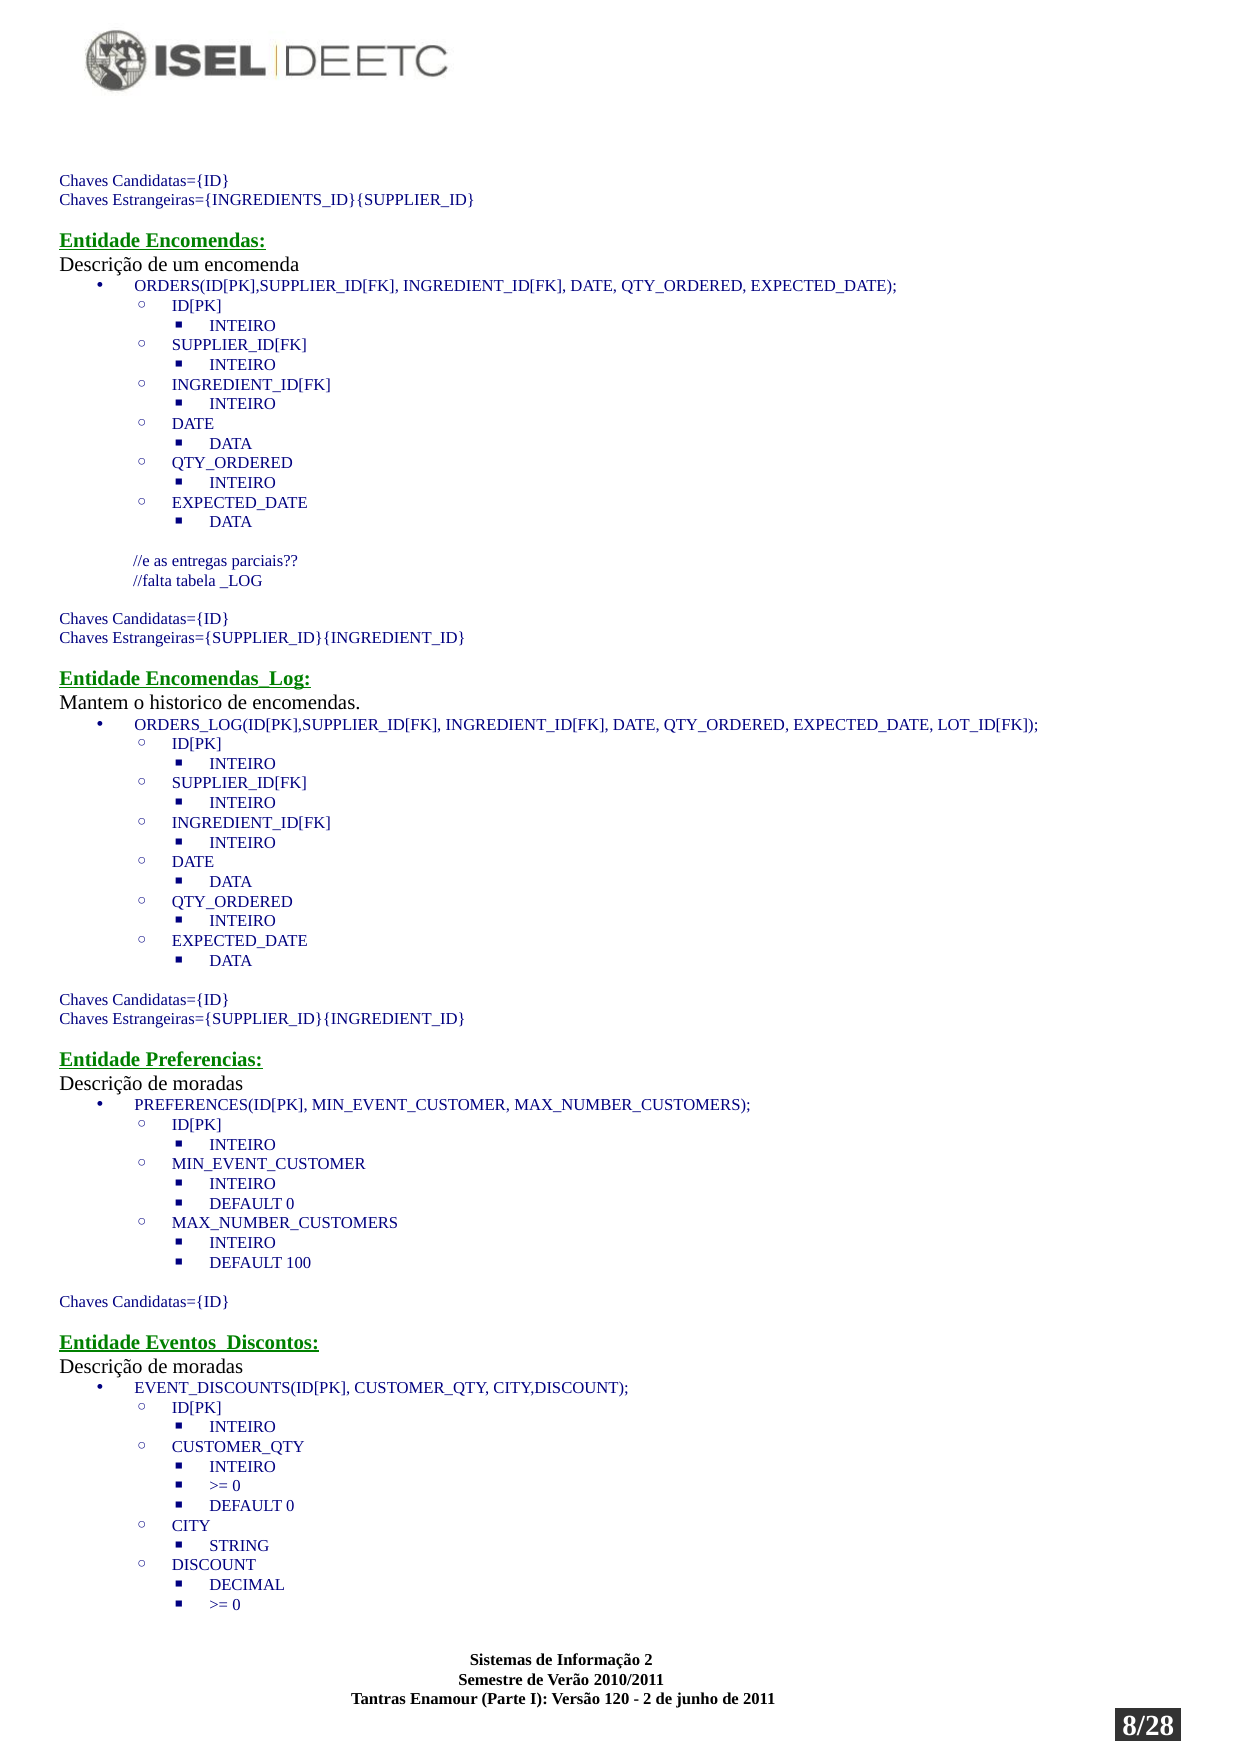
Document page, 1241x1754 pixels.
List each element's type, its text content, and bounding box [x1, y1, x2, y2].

list EXPECTED_DATE [134, 493, 1181, 512]
text Chaves Candidatas={ID} [59, 1291, 1181, 1311]
list INTEIRO [172, 1174, 1181, 1193]
text //e as entregas parciais?? [59, 551, 1181, 570]
list CITY [134, 1516, 1181, 1535]
list ID[PK] [134, 734, 1181, 754]
list INTEIRO [172, 1134, 1181, 1154]
list STRING [172, 1535, 1181, 1555]
text Descrição de moradas [59, 1071, 1181, 1095]
list QTY_ORDERED [134, 453, 1181, 473]
text Entidade Encomendas_Log: [59, 666, 1181, 690]
list PREFERENCES(ID[PK], MIN_EVENT_CUSTOMER, MAX_NUMBER_CUSTOMERS); [97, 1095, 1181, 1115]
list INTEIRO [172, 355, 1181, 374]
list INTEIRO [172, 911, 1181, 931]
list QTY_ORDERED [134, 891, 1181, 911]
text Descrição de um encomenda [59, 252, 1181, 276]
list ID[PK] [134, 1115, 1181, 1134]
text Chaves Estrangeiras={SUPPLIER_ID}{INGREDIENT_ID} [59, 1008, 1181, 1028]
list EVENT_DISCOUNTS(ID[PK], CUSTOMER_QTY, CITY,DISCOUNT); [97, 1378, 1181, 1397]
list INTEIRO [172, 394, 1181, 414]
list ORDERS_LOG(ID[PK],SUPPLIER_ID[FK], INGREDIENT_ID[FK], DATE, QTY_ORDERED, EXPECTED_DATE, LOT_ID[FK]); [97, 714, 1181, 734]
list >= 0 [172, 1476, 1181, 1496]
text Entidade Encomendas: [59, 228, 1181, 252]
text Chaves Estrangeiras={INGREDIENTS_ID}{SUPPLIER_ID} [59, 189, 1181, 209]
list DATA [172, 951, 1181, 970]
list ID[PK] [134, 1397, 1181, 1417]
text Chaves Estrangeiras={SUPPLIER_ID}{INGREDIENT_ID} [59, 628, 1181, 647]
list DATA [172, 512, 1181, 532]
list EXPECTED_DATE [134, 931, 1181, 951]
list SUPPLIER_ID[FK] [134, 335, 1181, 355]
list MIN_EVENT_CUSTOMER [134, 1154, 1181, 1174]
text Descrição de moradas [59, 1354, 1181, 1378]
list DEFAULT 0 [172, 1496, 1181, 1516]
list DISCOUNT [134, 1555, 1181, 1575]
list SUPPLIER_ID[FK] [134, 773, 1181, 793]
list INTEIRO [172, 754, 1181, 773]
list DEFAULT 100 [172, 1252, 1181, 1272]
list INTEIRO [172, 1457, 1181, 1476]
text //falta tabela _LOG [59, 570, 1181, 589]
list MAX_NUMBER_CUSTOMERS [134, 1213, 1181, 1233]
text Chaves Candidatas={ID} [59, 170, 1181, 189]
list DATA [172, 872, 1181, 891]
list DEFAULT 0 [172, 1193, 1181, 1213]
text Entidade Preferencias: [59, 1047, 1181, 1071]
list INTEIRO [172, 473, 1181, 493]
list ID[PK] [134, 296, 1181, 315]
list CUSTOMER_QTY [134, 1437, 1181, 1457]
list DATE [134, 852, 1181, 872]
list INTEIRO [172, 832, 1181, 852]
picture [76, 15, 478, 116]
list INGREDIENT_ID[FK] [134, 374, 1181, 394]
list INGREDIENT_ID[FK] [134, 813, 1181, 832]
list DATA [172, 433, 1181, 453]
list INTEIRO [172, 793, 1181, 813]
list INTEIRO [172, 315, 1181, 335]
text Mantem o historico de encomendas. [59, 690, 1181, 714]
list INTEIRO [172, 1233, 1181, 1252]
list DATE [134, 414, 1181, 433]
text Chaves Candidatas={ID} [59, 609, 1181, 628]
list >= 0 [172, 1594, 1181, 1614]
text Entidade Eventos_Discontos: [59, 1330, 1181, 1354]
list ORDERS(ID[PK],SUPPLIER_ID[FK], INGREDIENT_ID[FK], DATE, QTY_ORDERED, EXPECTED_DATE); [97, 276, 1181, 296]
list INTEIRO [172, 1417, 1181, 1437]
list DECIMAL [172, 1575, 1181, 1594]
text Chaves Candidatas={ID} [59, 989, 1181, 1008]
